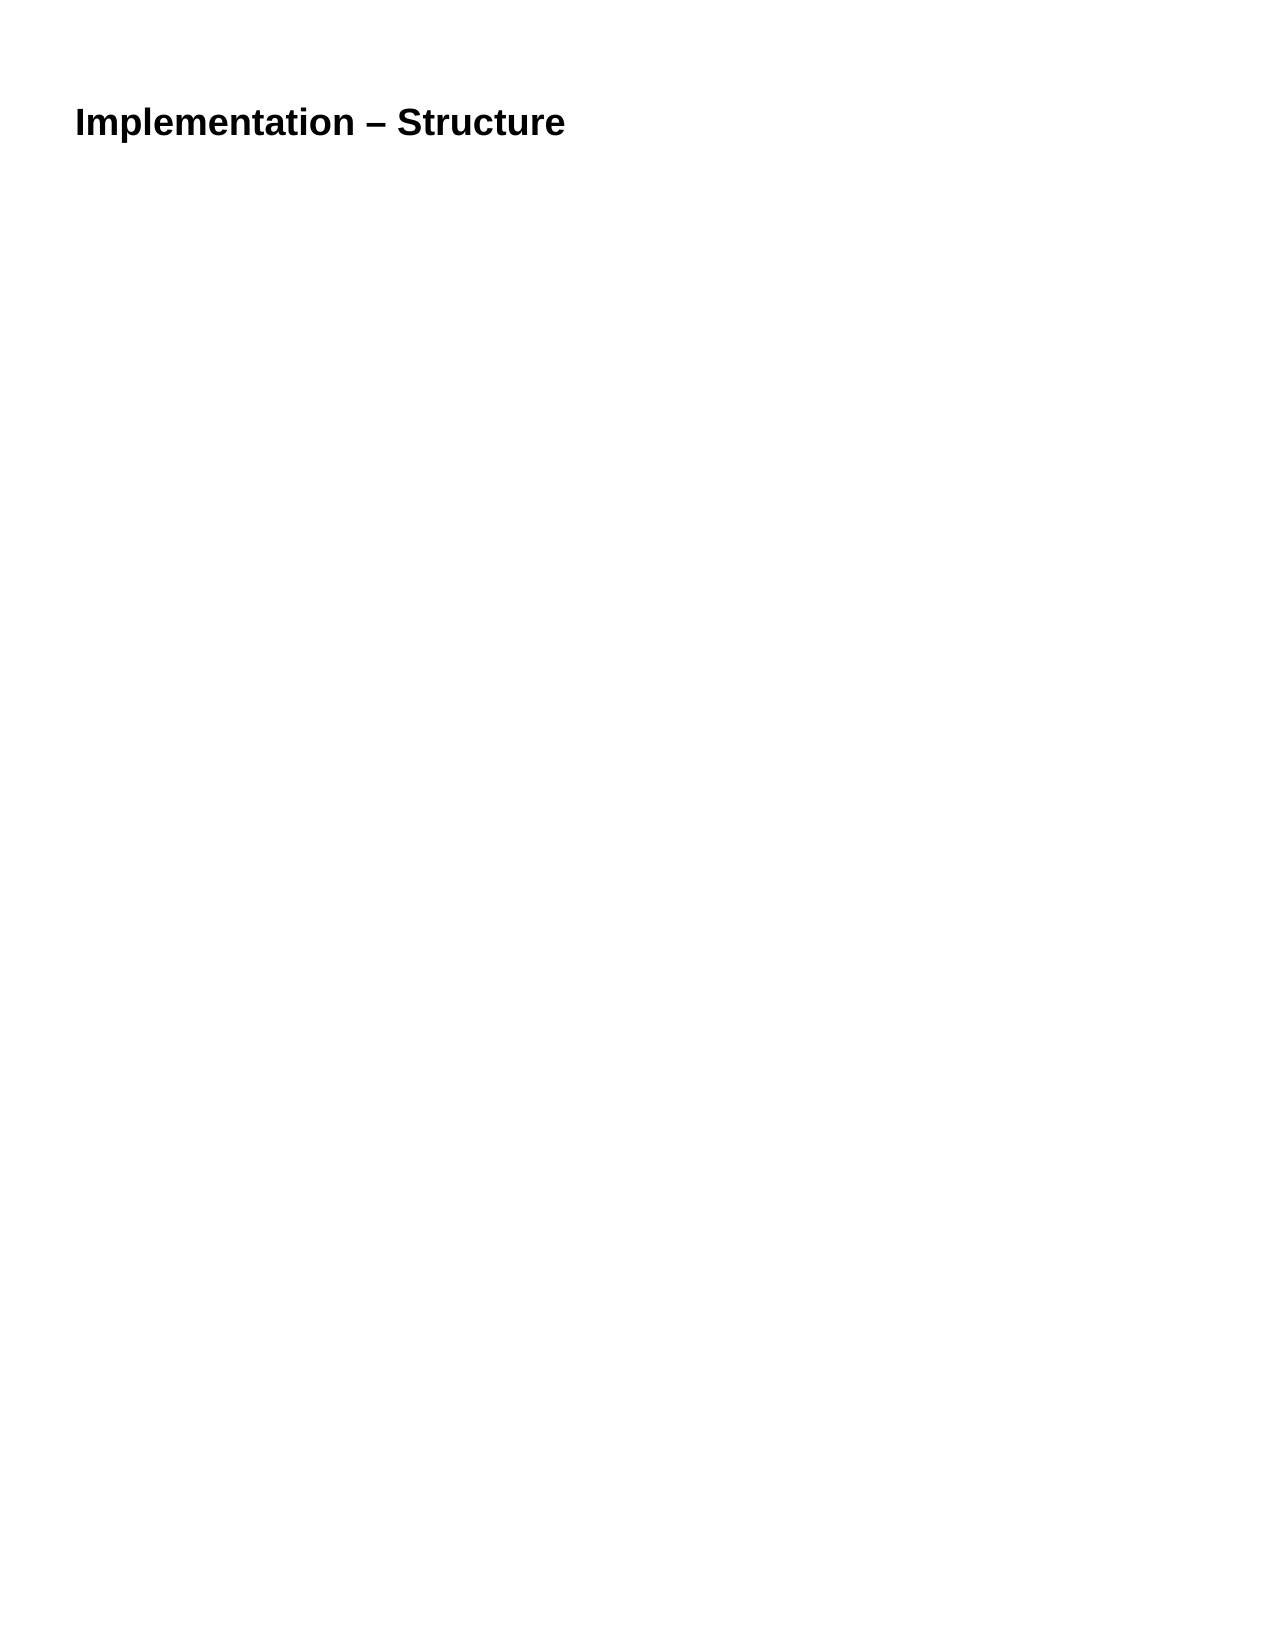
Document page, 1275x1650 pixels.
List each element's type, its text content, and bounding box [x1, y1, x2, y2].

subtitle Implementation – Structure [75, 100, 1200, 144]
